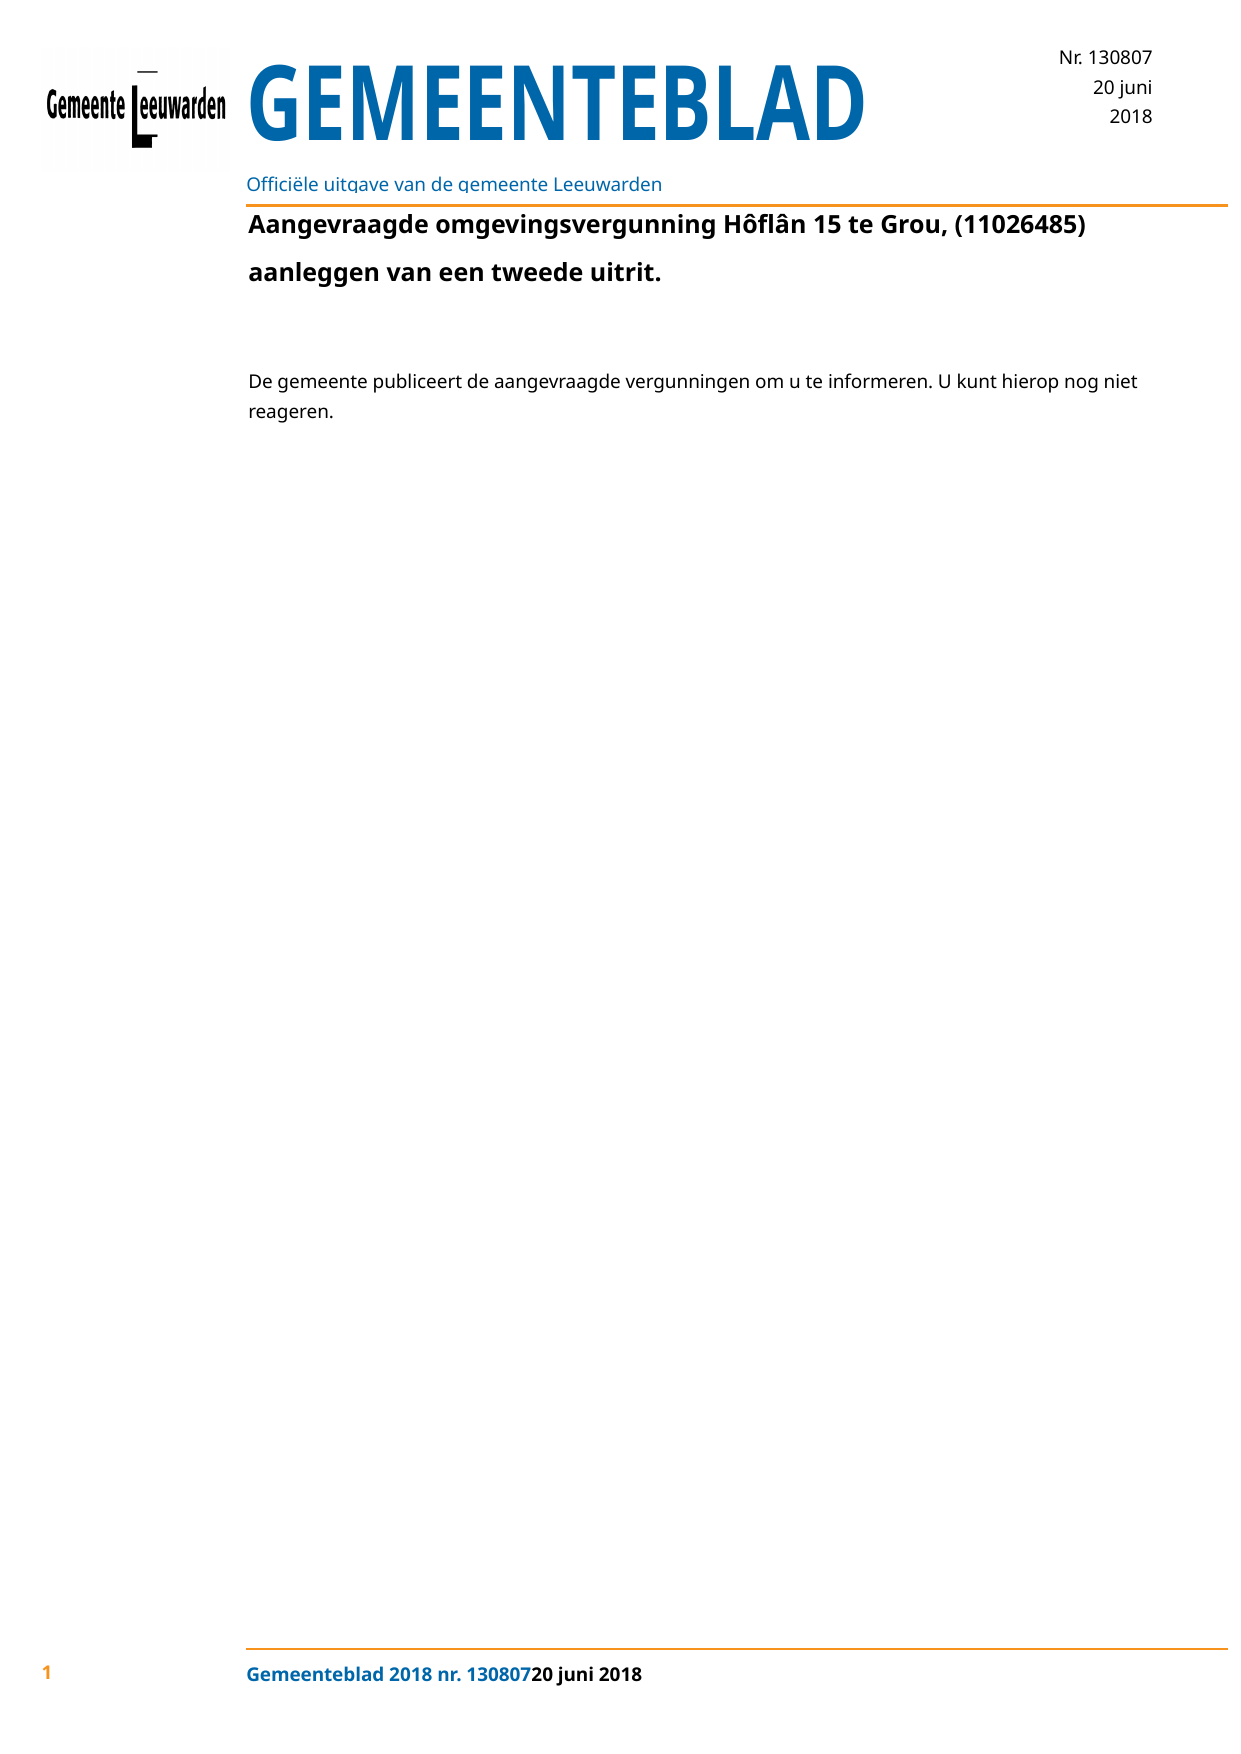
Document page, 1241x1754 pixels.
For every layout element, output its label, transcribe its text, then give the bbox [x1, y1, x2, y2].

text Aangevraagde omgevingsvergunning Hôflân 15 te Grou, (11026485) aanleggen van een tweede uitrit. [248, 207, 1152, 288]
text De gemeente publiceert de aangevraagde vergunningen om u te informeren. U kunt hierop nog niet reageren. [248, 368, 1152, 424]
picture [41, 47, 231, 172]
